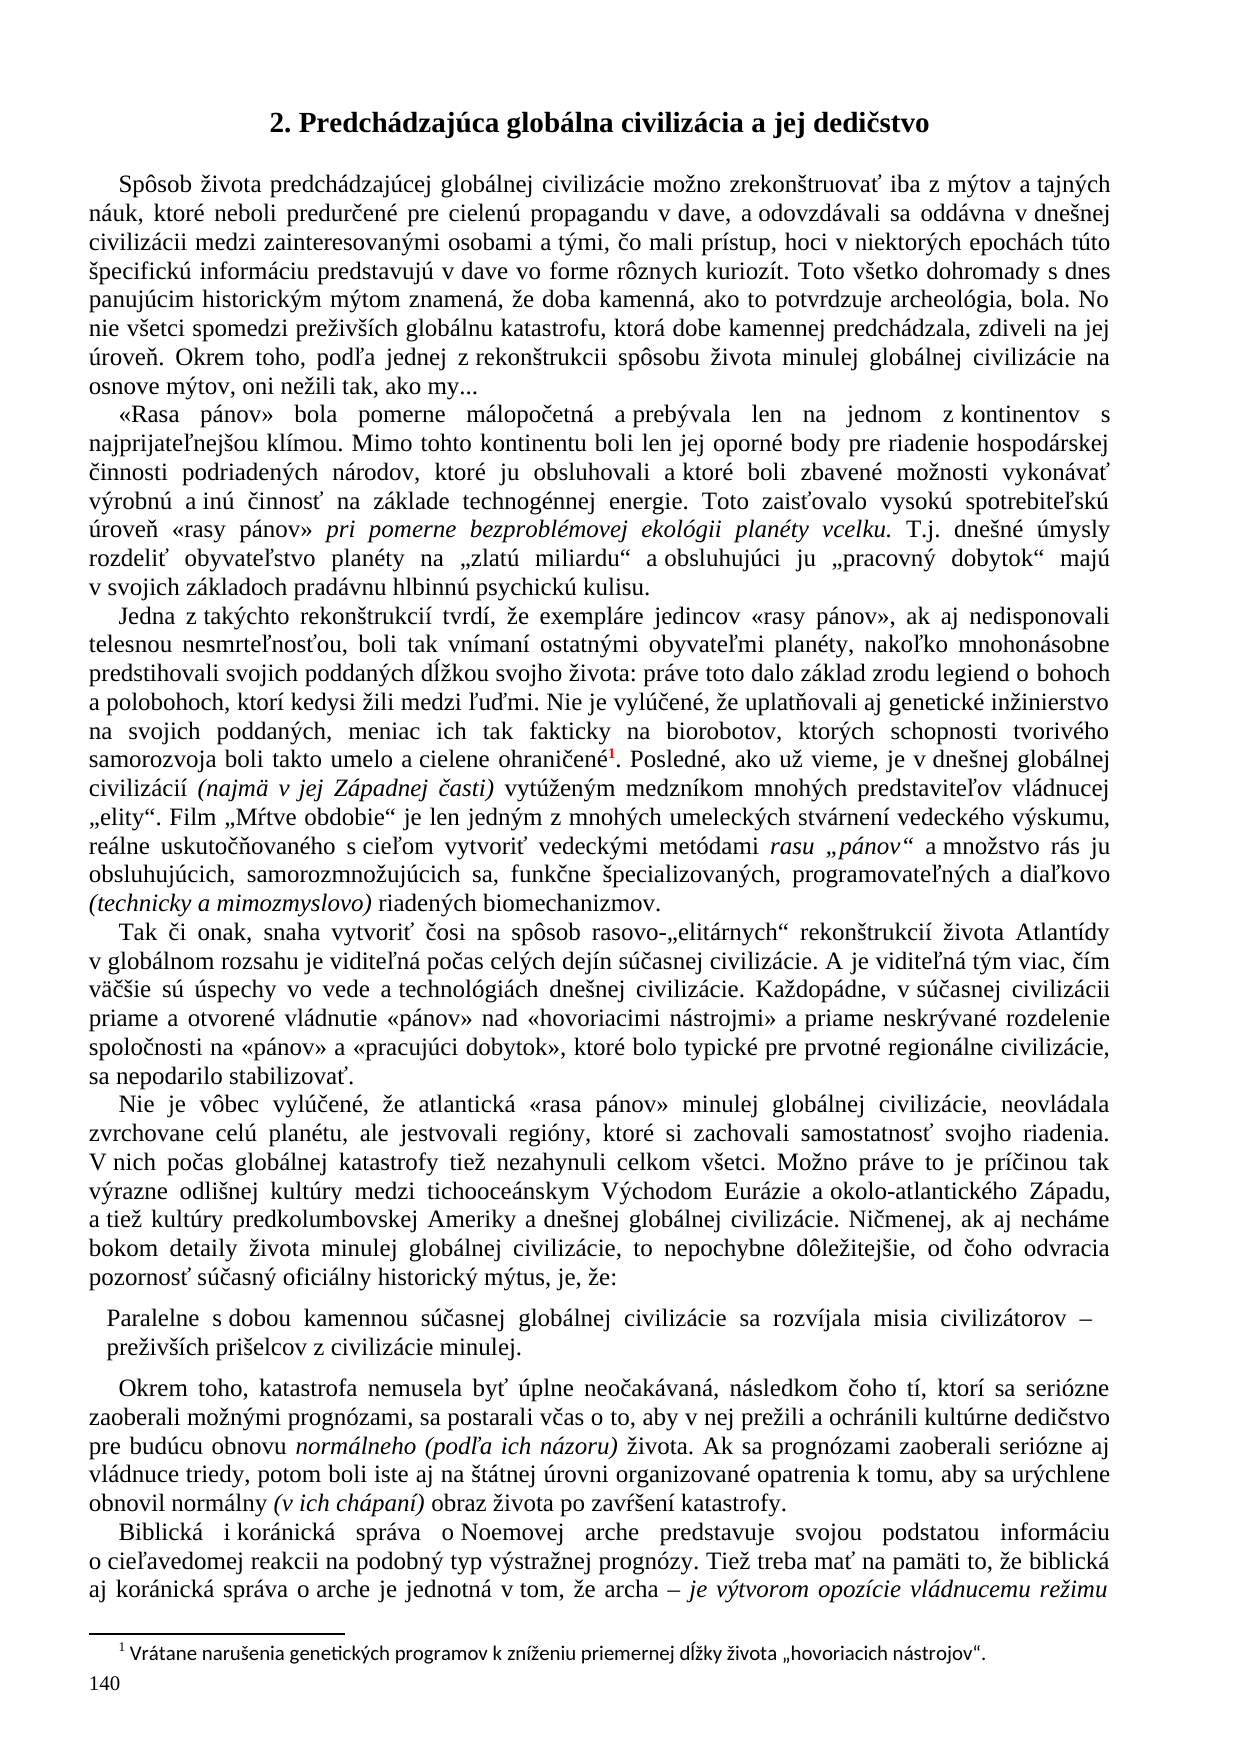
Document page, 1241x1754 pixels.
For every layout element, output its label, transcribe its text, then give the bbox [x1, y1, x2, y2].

text Spôsob života predchádzajúcej globálnej civilizácie možno zrekonštruovať iba z mýtov a tajných náuk, ktoré neboli predurčené pre cielenú propagandu v dave, a odovzdávali sa oddávna v dnešnej civilizácii medzi zainteresovanými osobami a tými, čo mali prístup, hoci v niektorých epochách túto špecifickú informáciu predstavujú v dave vo forme rôznych kuriozít. Toto všetko dohromady s dnes panujúcim historickým mýtom znamená, že doba kamenná, ako to potvrdzuje archeológia, bola. No nie všetci spomedzi preživších globálnu katastrofu, ktorá dobe kamennej predchádzala, zdiveli na jej úroveň. Okrem toho, podľa jednej z rekonštrukcii spôsobu života minulej globálnej civilizácie na osnove mýtov, oni nežili tak, ako my... [89, 169, 1110, 399]
text Tak či onak, snaha vytvoriť čosi na spôsob rasovo-„elitárnych“ rekonštrukcií života Atlantídy v globálnom rozsahu je viditeľná počas celých dejín súčasnej civilizácie. A je viditeľná tým viac, čím väčšie sú úspechy vo vede a technológiách dnešnej civilizácie. Každopádne, v súčasnej civilizácii priame a otvorené vládnutie «pánov» nad «hovoriacimi nástrojmi» a priame neskrývané rozdelenie spoločnosti na «pánov» a «pracujúci dobytok», ktoré bolo typické pre prvotné regionálne civilizácie, sa nepodarilo stabilizovať. [89, 917, 1110, 1089]
subtitle 2. Predchádzajúca globálna civilizácia a jej dedičstvo [89, 106, 1110, 139]
text Vrátane narušenia genetických programov k zníženiu priemernej dĺžky života „hovoriacich nástrojov“. [89, 1640, 1110, 1665]
text «Rasa pánov» bola pomerne málopočetná a prebývala len na jednom z kontinentov s najprijateľnejšou klímou. Mimo tohto kontinentu boli len jej oporné body pre riadenie hospodárskej činnosti podriadených národov, ktoré ju obsluhovali a ktoré boli zbavené možnosti vykonávať výrobnú a inú činnosť na základe technogénnej energie. Toto zaisťovalo vysokú spotrebiteľskú úroveň «rasy pánov» pri pomerne bezproblémovej ekológii planéty vcelku. Т.j. dnešné úmysly rozdeliť obyvateľstvo planéty na „zlatú miliardu“ a obsluhujúci ju „pracovný dobytok“ majú v svojich základoch pradávnu hlbinnú psychickú kulisu. [89, 399, 1110, 601]
text Nie je vôbec vylúčené, že atlantická «rasa pánov» minulej globálnej civilizácie, neovládala zvrchovane celú planétu, ale jestvovali regióny, ktoré si zachovali samostatnosť svojho riadenia. V nich počas globálnej katastrofy tiež nezahynuli celkom všetci. Možno práve to je príčinou tak výrazne odlišnej kultúry medzi tichooceánskym Východom Eurázie a okolo-atlantického Západu, a tiež kultúry predkolumbovskej Ameriky a dnešnej globálnej civilizácie. Ničmenej, ak aj necháme bokom detaily života minulej globálnej civilizácie, to nepochybne dôležitejšie, od čoho odvracia pozornosť súčasný oficiálny historický mýtus, je, že: [89, 1089, 1110, 1291]
text Paralelne s dobou kamennou súčasnej globálnej civilizácie sa rozvíjala misia civilizátorov – preživších prišelcov z civilizácie minulej. [106, 1303, 1093, 1361]
text Jedna z takýchto rekonštrukcií tvrdí, že exempláre jedincov «rasy pánov», ak aj nedisponovali telesnou nesmrteľnosťou, boli tak vnímaní ostatnými obyvateľmi planéty, nakoľko mnohonásobne predstihovali svojich poddaných dĺžkou svojho života: práve toto dalo základ zrodu legiend o bohoch a polobohoch, ktorí kedysi žili medzi ľuďmi. Nie je vylúčené, že uplatňovali aj genetické inžinierstvo na svojich poddaných, meniac ich tak fakticky na biorobotov, ktorých schopnosti tvorivého samorozvoja boli takto umelo a cielene ohraničené. Posledné, ako už vieme, je v dnešnej globálnej civilizácií (najmä v jej Západnej časti) vytúženým medzníkom mnohých predstaviteľov vládnucej „elity“. Film „Mŕtve obdobie“ je len jedným z mnohých umeleckých stvárnení vedeckého výskumu, reálne uskutočňovaného s cieľom vytvoriť vedeckými metódami rasu „pánov“ a množstvo rás ju obsluhujúcich, samorozmnožujúcich sa, funkčne špecializovaných, programovateľných a diaľkovo (technicky a mimozmyslovo) riadených biomechanizmov. [89, 601, 1110, 917]
text Okrem toho, katastrofa nemusela byť úplne neočakávaná, následkom čoho tí, ktorí sa seriózne zaoberali možnými prognózami, sa postarali včas o to, aby v nej prežili a ochránili kultúrne dedičstvo pre budúcu obnovu normálneho (podľa ich názoru) života. Ak sa prognózami zaoberali seriózne aj vládnuce triedy, potom boli iste aj na štátnej úrovni organizované opatrenia k tomu, aby sa urýchlene obnovil normálny (v ich chápaní) obraz života po zavŕšení katastrofy. [89, 1373, 1110, 1517]
text Biblická i koránická správa o Noemovej arche predstavuje svojou podstatou informáciu o cieľavedomej reakcii na podobný typ výstražnej prognózy. Tiež treba mať na pamäti to, že biblická aj koránická správa o arche je jednotná v tom, že archa – je výtvorom opozície vládnucemu režimu [89, 1517, 1110, 1603]
